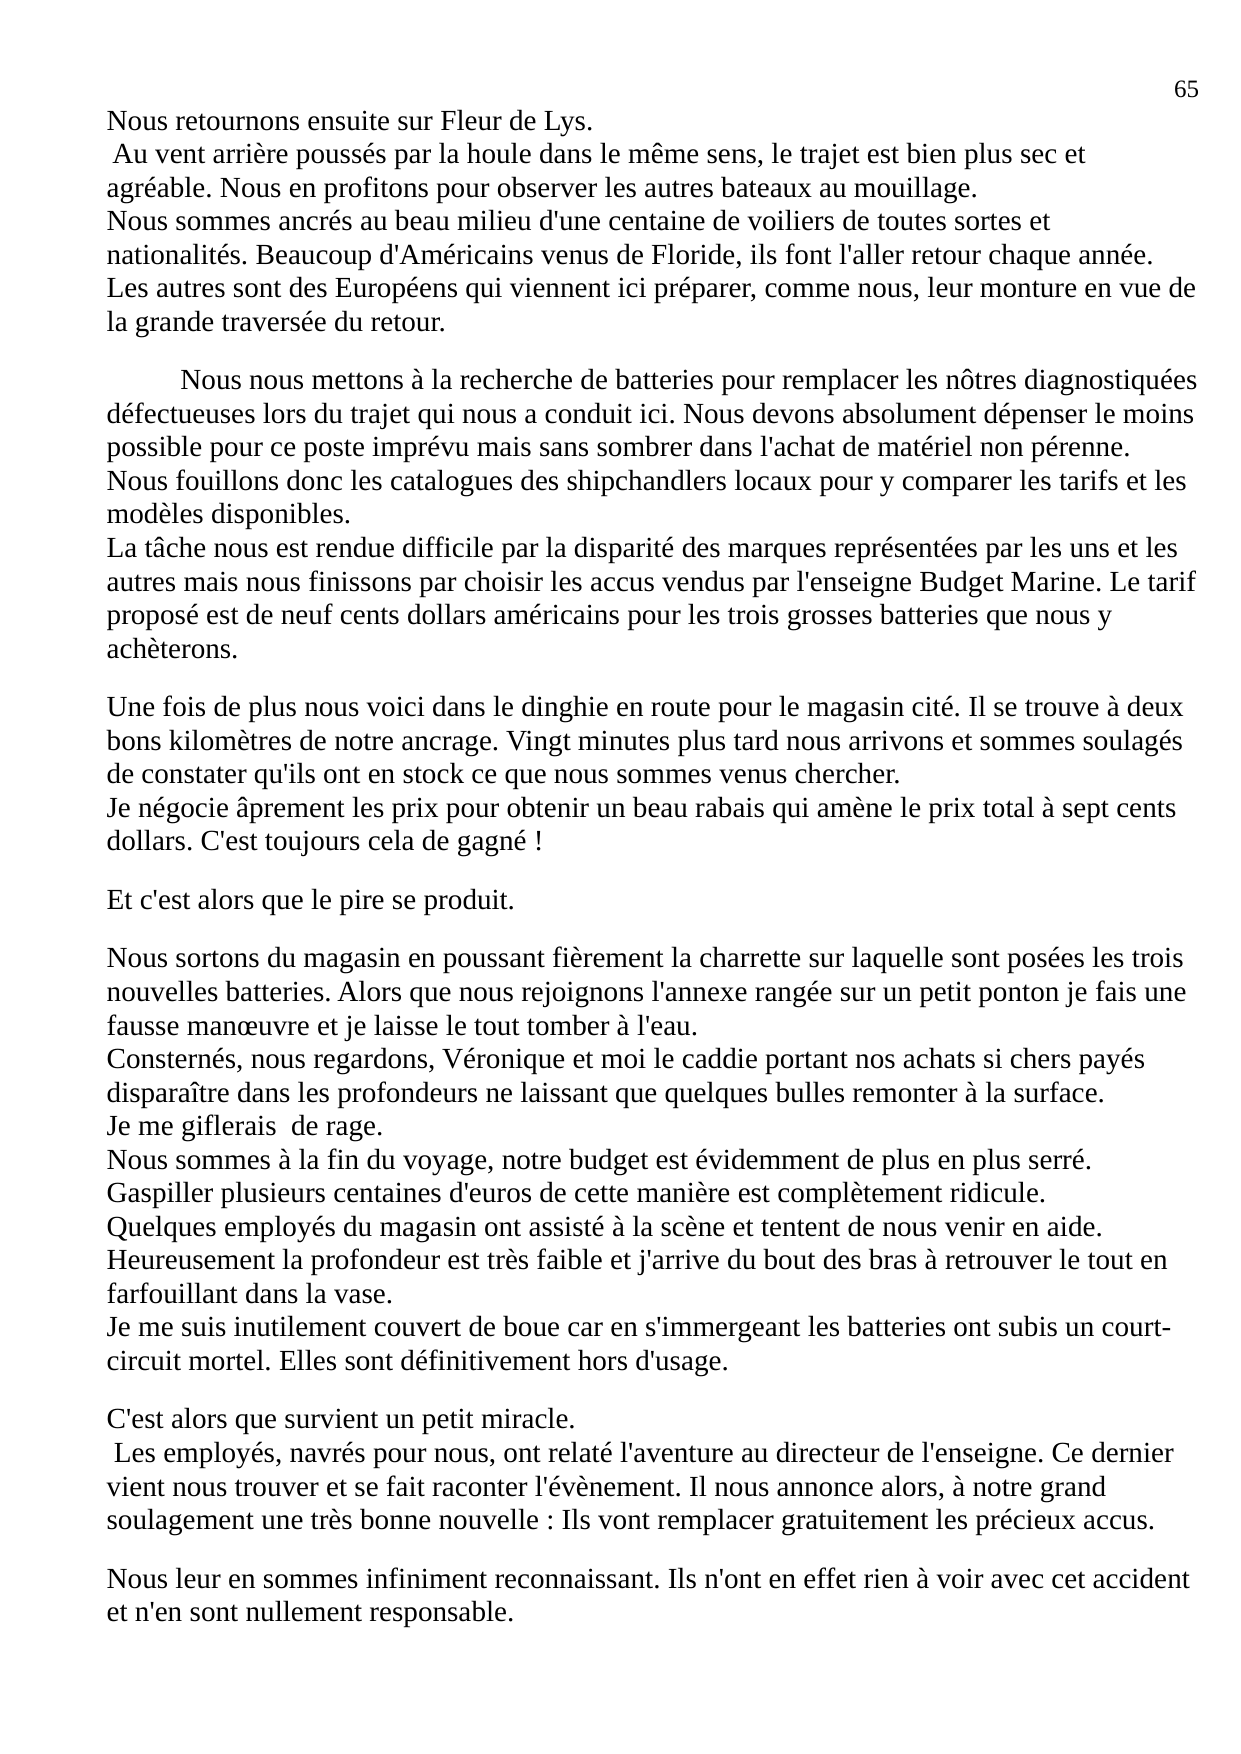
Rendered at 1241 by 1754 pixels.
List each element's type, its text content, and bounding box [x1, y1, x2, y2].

text Et c'est alors que le pire se produit. [106, 882, 1199, 916]
text C'est alors que survient un petit miracle. Les employés, navrés pour nous, ont relaté l'aventure au directeur de l'enseigne. Ce dernier vient nous trouver et se fait raconter l'évènement. Il nous annonce alors, à notre grand soulagement une très bonne nouvelle : Ils vont remplacer gratuitement les précieux accus. [106, 1402, 1199, 1536]
text Nous leur en sommes infiniment reconnaissant. Ils n'ont en effet rien à voir avec cet accident et n'en sont nullement responsable. [106, 1561, 1199, 1628]
text Nous sortons du magasin en poussant fièrement la charrette sur laquelle sont posées les trois nouvelles batteries. Alors que nous rejoignons l'annexe rangée sur un petit ponton je fais une fausse manœuvre et je laisse le tout tomber à l'eau. Consternés, nous regardons, Véronique et moi le caddie portant nos achats si chers payés disparaître dans les profondeurs ne laissant que quelques bulles remonter à la surface. Je me giflerais de rage. Nous sommes à la fin du voyage, notre budget est évidemment de plus en plus serré. Gaspiller plusieurs centaines d'euros de cette manière est complètement ridicule. Quelques employés du magasin ont assisté à la scène et tentent de nous venir en aide. Heureusement la profondeur est très faible et j'arrive du bout des bras à retrouver le tout en farfouillant dans la vase. Je me suis inutilement couvert de boue car en s'immergeant les batteries ont subis un court-circuit mortel. Elles sont définitivement hors d'usage. [106, 941, 1199, 1377]
text Nous retournons ensuite sur Fleur de Lys. Au vent arrière poussés par la houle dans le même sens, le trajet est bien plus sec et agréable. Nous en profitons pour observer les autres bateaux au mouillage. Nous sommes ancrés au beau milieu d'une centaine de voiliers de toutes sortes et nationalités. Beaucoup d'Américains venus de Floride, ils font l'aller retour chaque année. Les autres sont des Européens qui viennent ici préparer, comme nous, leur monture en vue de la grande traversée du retour. [106, 103, 1199, 337]
text Une fois de plus nous voici dans le dinghie en route pour le magasin cité. Il se trouve à deux bons kilomètres de notre ancrage. Vingt minutes plus tard nous arrivons et sommes soulagés de constater qu'ils ont en stock ce que nous sommes venus chercher. Je négocie âprement les prix pour obtenir un beau rabais qui amène le prix total à sept cents dollars. C'est toujours cela de gagné ! [106, 689, 1199, 857]
text Nous nous mettons à la recherche de batteries pour remplacer les nôtres diagnostiquées défectueuses lors du trajet qui nous a conduit ici. Nous devons absolument dépenser le moins possible pour ce poste imprévu mais sans sombrer dans l'achat de matériel non pérenne. Nous fouillons donc les catalogues des shipchandlers locaux pour y comparer les tarifs et les modèles disponibles. La tâche nous est rendue difficile par la disparité des marques représentées par les uns et les autres mais nous finissons par choisir les accus vendus par l'enseigne Budget Marine. Le tarif proposé est de neuf cents dollars américains pour les trois grosses batteries que nous y achèterons. [106, 362, 1199, 664]
